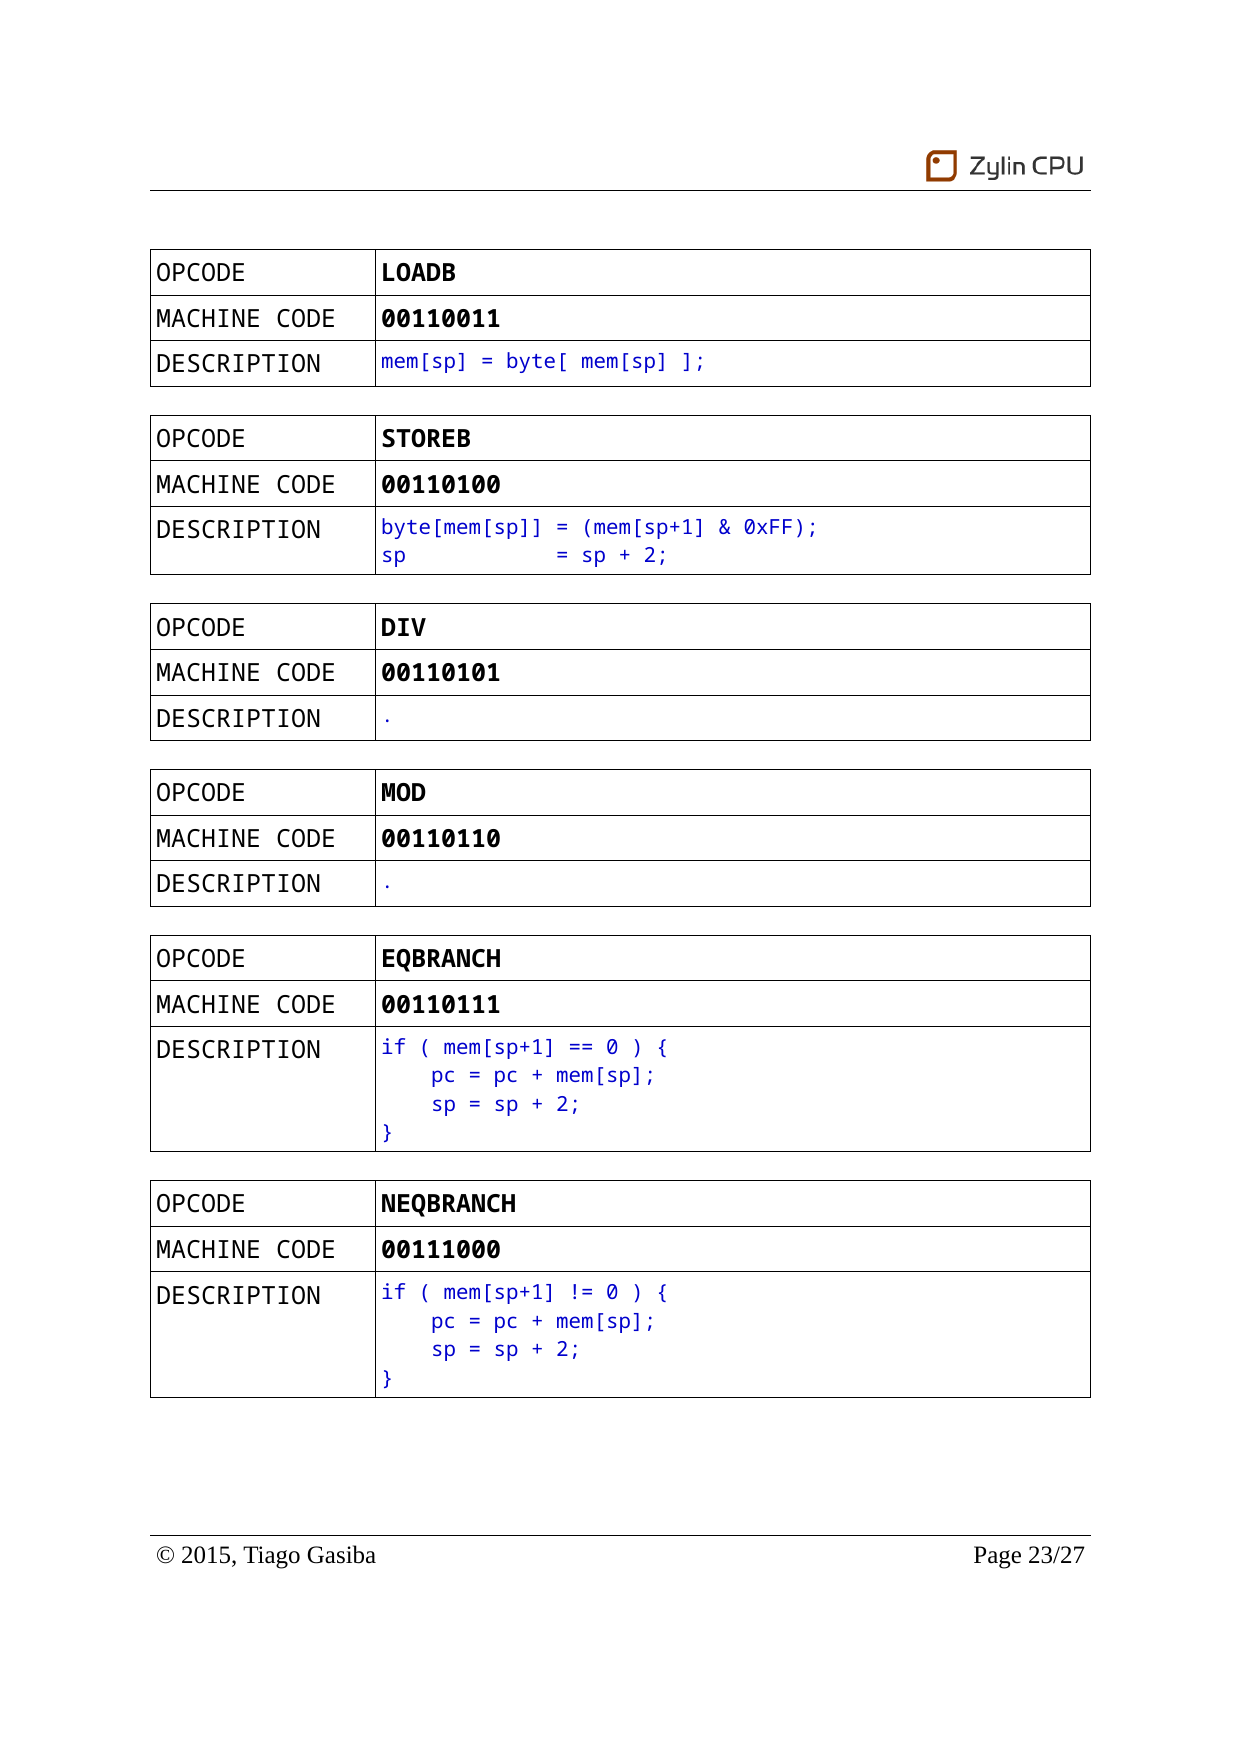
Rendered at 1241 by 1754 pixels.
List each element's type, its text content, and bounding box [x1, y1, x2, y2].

table_header LOADB [376, 250, 1090, 295]
table_cell byte[mem[sp]] = (mem[sp+1] & 0xFF); sp = sp + 2; [376, 507, 1090, 574]
table_cell DESCRIPTION [151, 861, 375, 906]
table_cell if ( mem[sp+1] != 0 ) { pc = pc + mem[sp]; sp = sp + 2; } [376, 1272, 1090, 1397]
table_cell MACHINE CODE [151, 296, 375, 340]
table_cell DESCRIPTION [151, 1272, 375, 1397]
table_cell MACHINE CODE [151, 1227, 375, 1271]
table_header OPCODE [151, 936, 375, 980]
table_header EQBRANCH [376, 936, 1090, 980]
table_cell 00110100 [376, 461, 1090, 506]
table_cell 00110110 [376, 816, 1090, 860]
table_cell DESCRIPTION [151, 1027, 375, 1151]
table_cell MACHINE CODE [151, 981, 375, 1026]
table_cell DESCRIPTION [151, 341, 375, 386]
table_header OPCODE [151, 770, 375, 815]
table_cell DESCRIPTION [151, 507, 375, 574]
table_cell 00111000 [376, 1227, 1090, 1271]
table_cell if ( mem[sp+1] == 0 ) { pc = pc + mem[sp]; sp = sp + 2; } [376, 1027, 1090, 1151]
table_header OPCODE [151, 604, 375, 649]
table_cell DESCRIPTION [151, 696, 375, 740]
table_header OPCODE [151, 250, 375, 295]
table_header NEQBRANCH [376, 1181, 1090, 1226]
table_cell MACHINE CODE [151, 650, 375, 695]
table_cell MACHINE CODE [151, 461, 375, 506]
table_cell . [376, 696, 1090, 740]
table_header MOD [376, 770, 1090, 815]
picture [922, 148, 1151, 185]
table_cell 00110011 [376, 296, 1090, 340]
table_cell 00110111 [376, 981, 1090, 1026]
table_header OPCODE [151, 416, 375, 460]
table_header OPCODE [151, 1181, 375, 1226]
table_header DIV [376, 604, 1090, 649]
table_cell 00110101 [376, 650, 1090, 695]
table_cell . [376, 861, 1090, 906]
table_cell mem[sp] = byte[ mem[sp] ]; [376, 341, 1090, 386]
table_header STOREB [376, 416, 1090, 460]
table_cell MACHINE CODE [151, 816, 375, 860]
